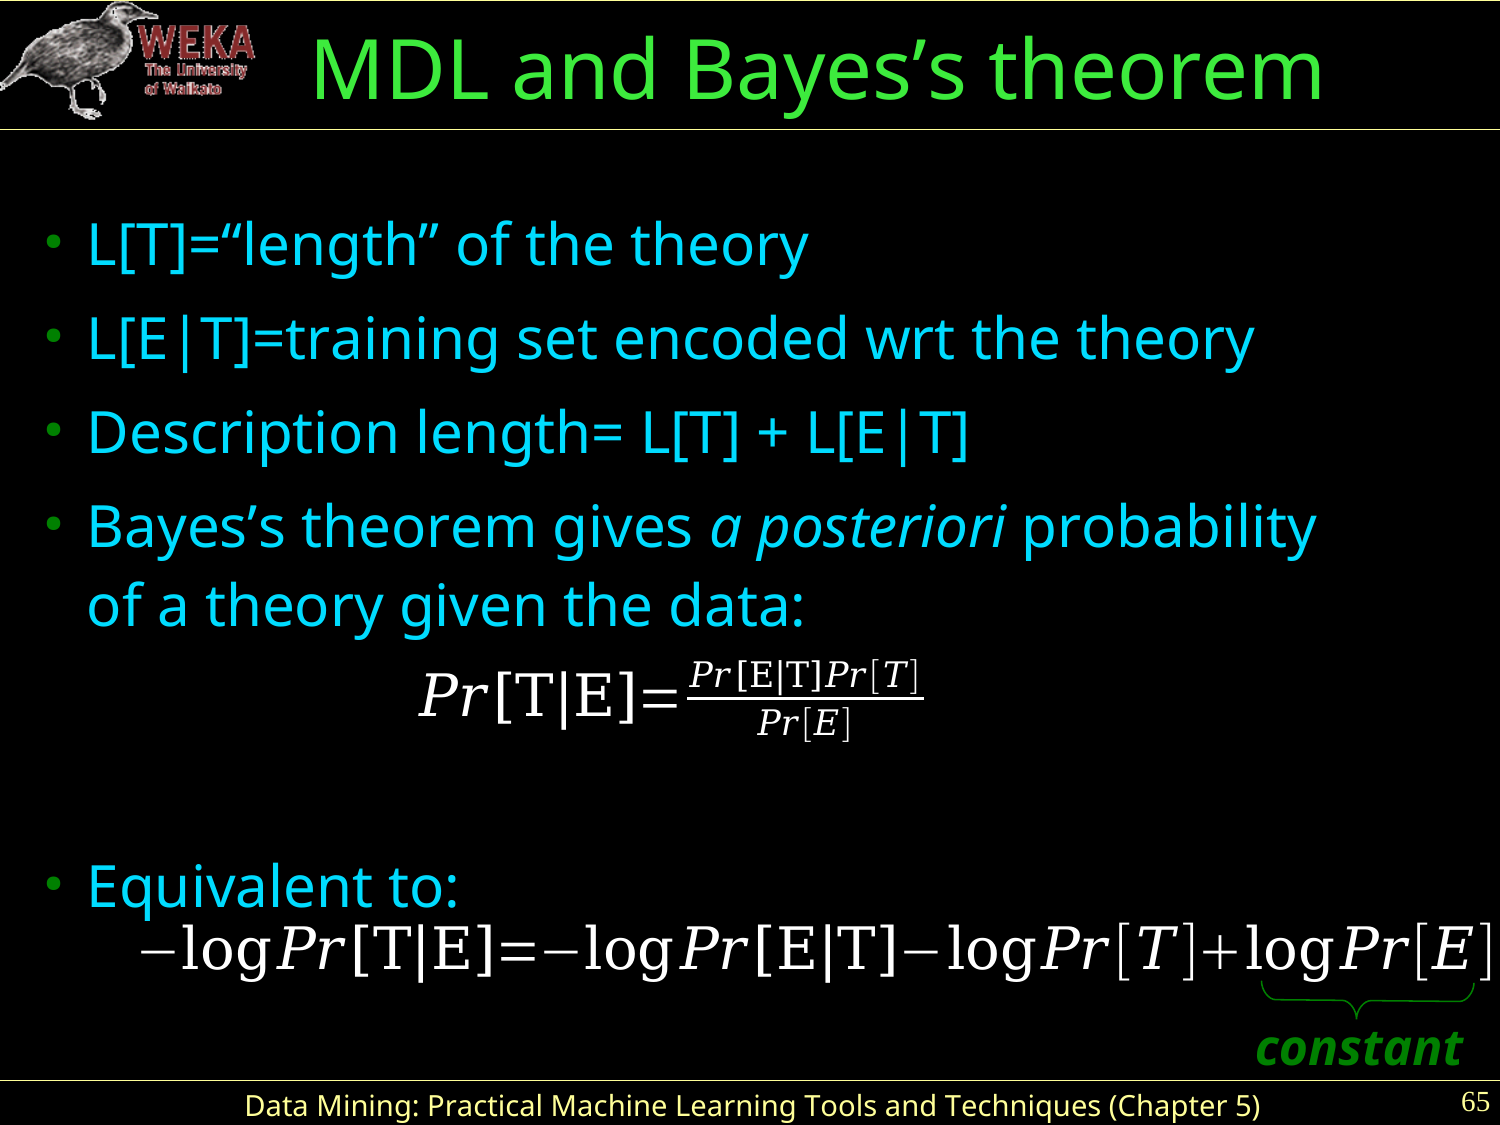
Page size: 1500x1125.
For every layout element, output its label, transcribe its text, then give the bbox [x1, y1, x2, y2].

text_box constant [1240, 1003, 1479, 1088]
chart [413, 654, 931, 744]
title MDL and Bayes’s theorem [295, 0, 1500, 148]
picture [0, 1, 266, 129]
chart [129, 915, 1500, 984]
text_box L[T]=“length” of the theory L[E|T]=training set encoded wrt the theory Description length= L[T] + L[E|T] Bayes’s theorem gives a posteriori probability of a theory given the data: Equivalent to: [29, 196, 1388, 872]
